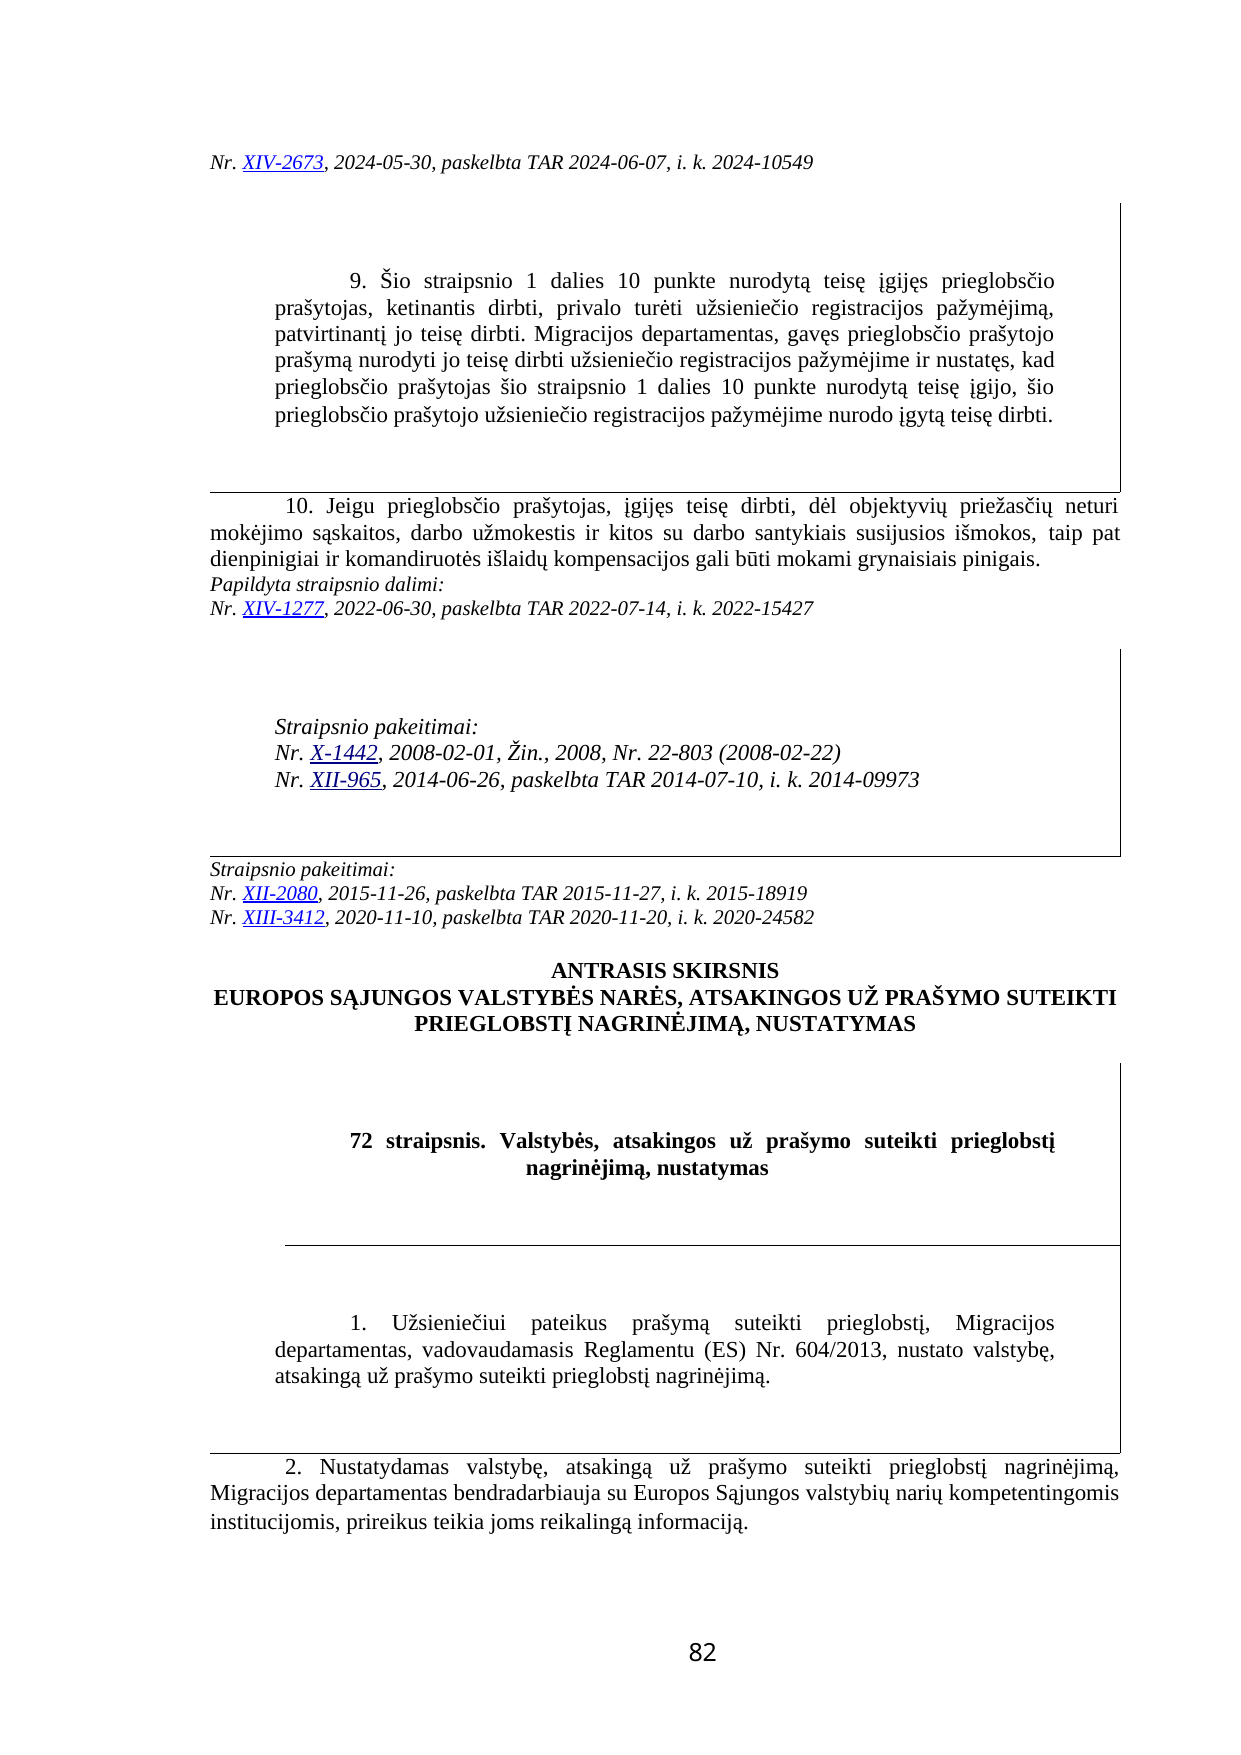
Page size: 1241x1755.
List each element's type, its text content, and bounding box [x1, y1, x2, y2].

text Nr. XII-2080, 2015-11-26, paskelbta TAR 2015-11-27, i. k. 2015-18919 [210, 881, 1120, 905]
text Nr. XII-965, 2014-06-26, paskelbta TAR 2014-07-10, i. k. 2014-09973 [210, 766, 1120, 856]
text Nr. XIII-3412, 2020-11-10, paskelbta TAR 2020-11-20, i. k. 2020-24582 [210, 905, 1120, 929]
text 72 straipsnis. Valstybės, atsakingos už prašymo suteikti prieglobstį nagrinėjimą, nustatymas [285, 1063, 1120, 1245]
text ANTRASIS SKIRSNIS [210, 958, 1120, 984]
text 1. Užsieniečiui pateikus prašymą suteikti prieglobstį, Migracijos departamentas, vadovaudamasis Reglamentu (ES) Nr. 604/2013, nustato valstybę, atsakingą už prašymo suteikti prieglobstį nagrinėjimą. [210, 1245, 1120, 1453]
text Straipsnio pakeitimai: [210, 857, 1120, 881]
text Nr. XIV-2673, 2024-05-30, paskelbta TAR 2024-06-07, i. k. 2024-10549 [210, 150, 1120, 174]
text 10. Jeigu prieglobsčio prašytojas, įgijęs teisę dirbti, dėl objektyvių priežasčių neturi mokėjimo sąskaitos, darbo užmokestis ir kitos su darbo santykiais susijusios išmokos, taip pat dienpinigiai ir komandiruotės išlaidų kompensacijos gali būti mokami grynaisiais pinigais. [210, 492, 1120, 572]
text 9. Šio straipsnio 1 dalies 10 punkte nurodytą teisę įgijęs prieglobsčio prašytojas, ketinantis dirbti, privalo turėti užsieniečio registracijos pažymėjimą, patvirtinantį jo teisę dirbti. Migracijos departamentas, gavęs prieglobsčio prašytojo prašymą nurodyti jo teisę dirbti užsieniečio registracijos pažymėjime ir nustatęs, kad prieglobsčio prašytojas šio straipsnio 1 dalies 10 punkte nurodytą teisę įgijo, šio prieglobsčio prašytojo užsieniečio registracijos pažymėjime nurodo įgytą teisę dirbti. [210, 203, 1120, 492]
text EUROPOS SĄJUNGOS VALSTYBĖS NARĖS, ATSAKINGOS UŽ PRAŠYMO SUTEIKTI PRIEGLOBSTĮ NAGRINĖJIMĄ, NUSTATYMAS [210, 984, 1120, 1037]
text Straipsnio pakeitimai: [210, 648, 1120, 739]
text 2. Nustatydamas valstybę, atsakingą už prašymo suteikti prieglobstį nagrinėjimą, Migracijos departamentas bendradarbiauja su Europos Sąjungos valstybių narių kompetentingomis institucijomis, prireikus teikia joms reikalingą informaciją. [210, 1453, 1120, 1534]
text Nr. XIV-1277, 2022-06-30, paskelbta TAR 2022-07-14, i. k. 2022-15427 [210, 596, 1120, 620]
text Papildyta straipsnio dalimi: [210, 572, 1120, 596]
text Nr. X-1442, 2008-02-01, Žin., 2008, Nr. 22-803 (2008-02-22) [210, 739, 1120, 766]
